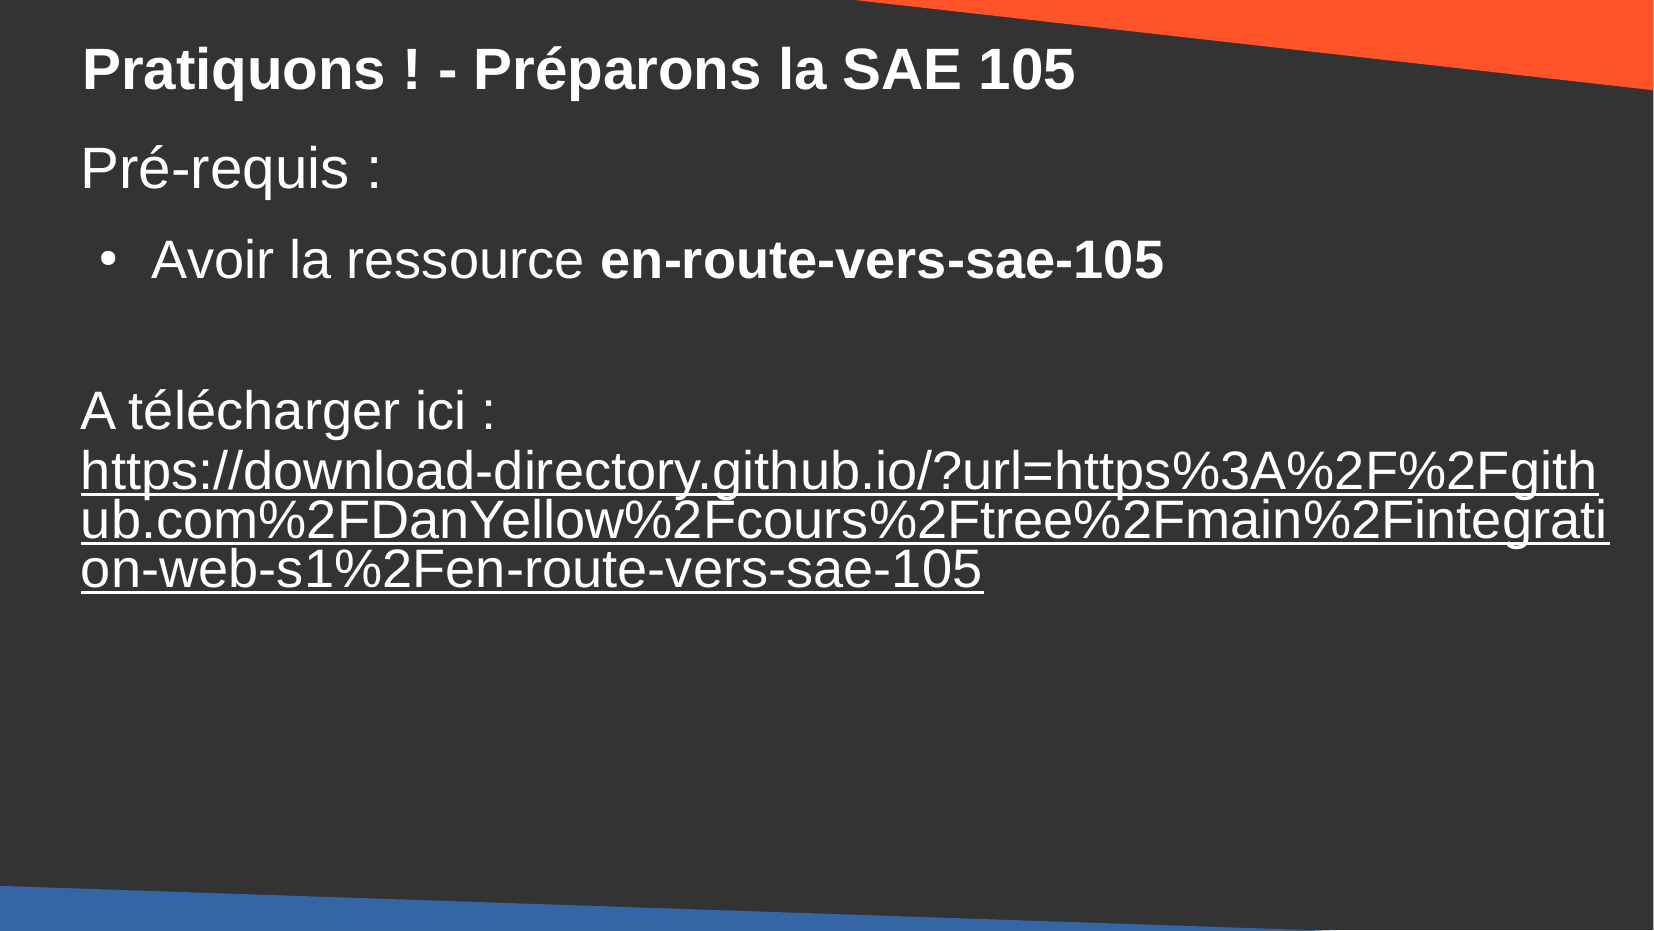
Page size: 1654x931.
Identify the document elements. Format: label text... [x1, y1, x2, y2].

text_box [854, 0, 1654, 91]
text_box [0, 885, 1337, 931]
list Pré-requis : Avoir la ressource en-route-vers-sae-105 A télécharger ici : https://download-directory.github.io/?url=https%3A%2F%2Fgithub.com%2FDanYellow%2Fcours%2Ftree%2Fmain%2Fintegration-web-s1%2Fen-route-vers-sae-105 [80, 135, 1620, 721]
title Pratiquons ! - Préparons la SAE 105 [82, 37, 1571, 114]
